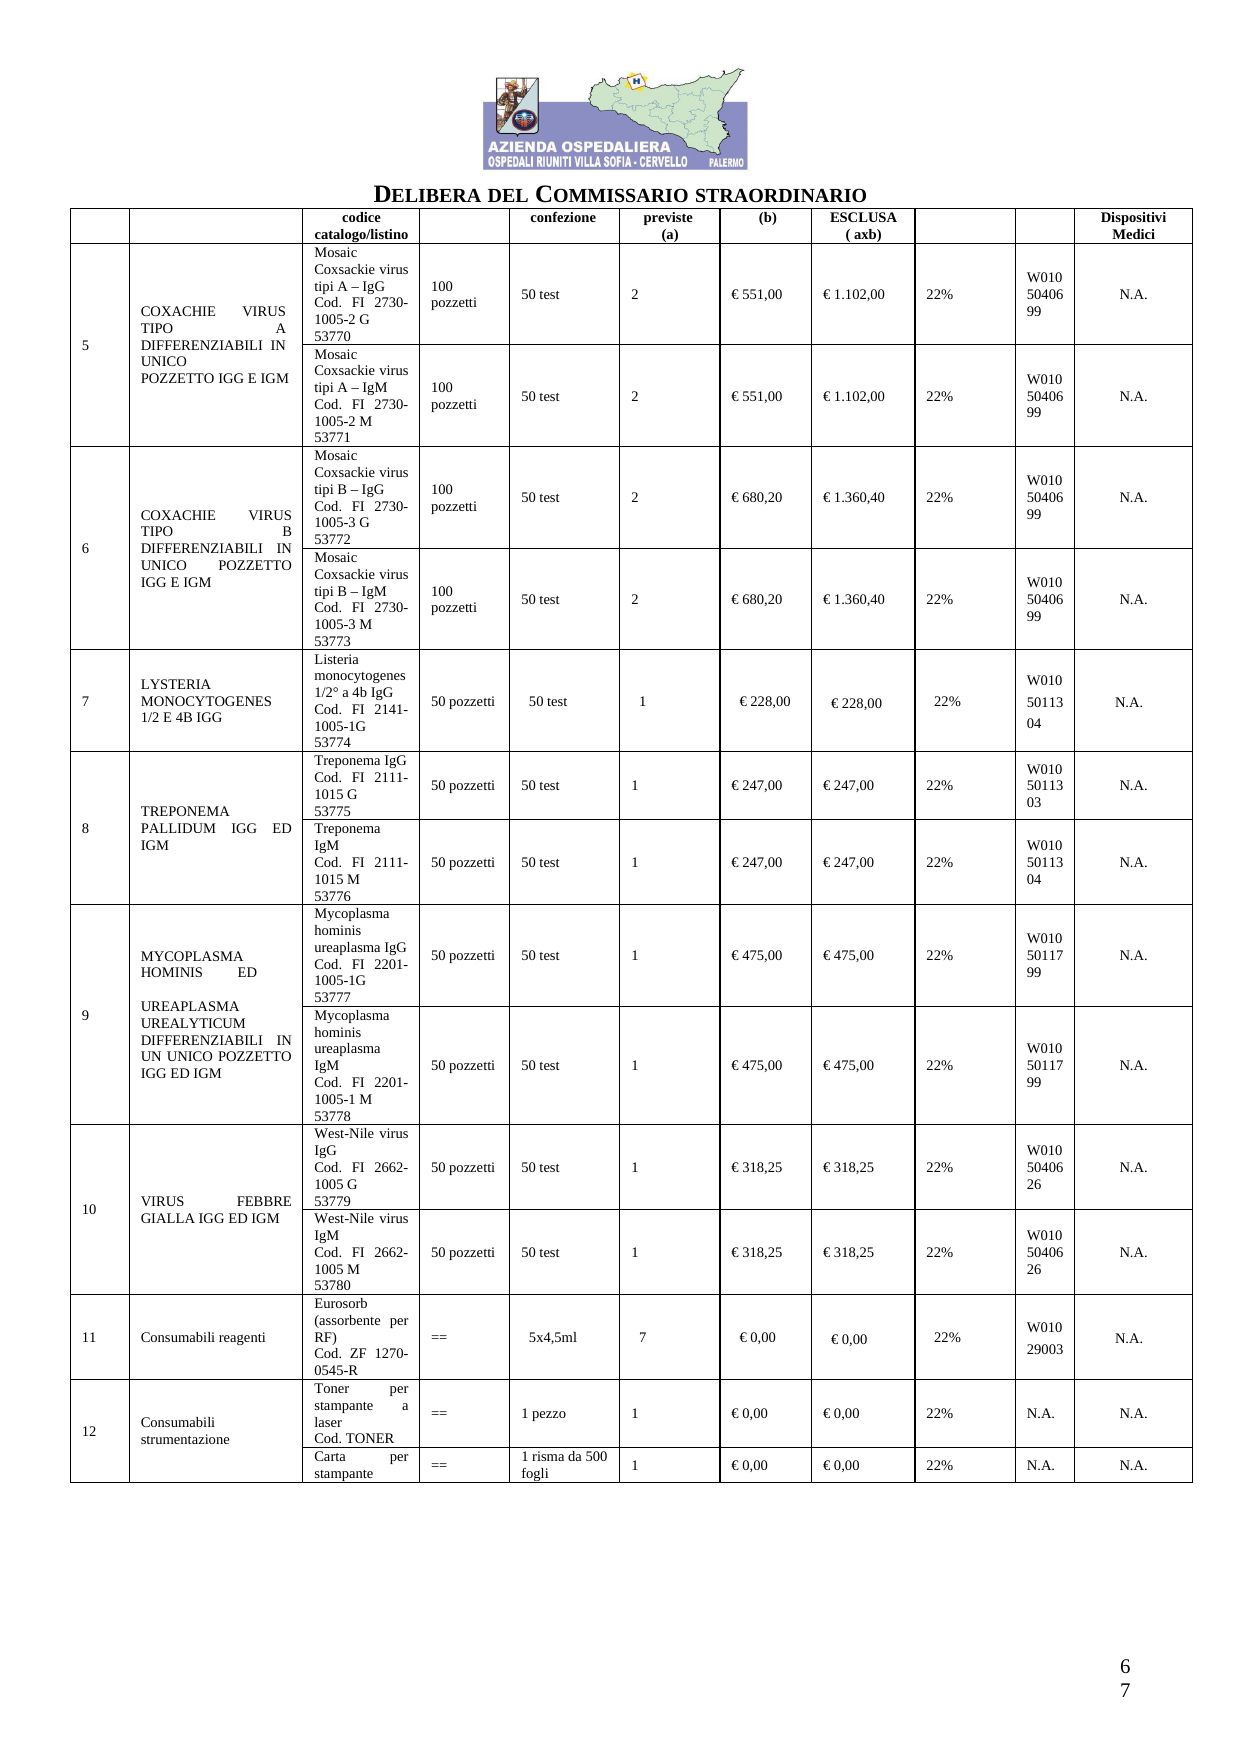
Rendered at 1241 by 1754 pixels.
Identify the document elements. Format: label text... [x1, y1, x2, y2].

table_cell 50 test [510, 820, 619, 904]
table_cell confezione [510, 209, 619, 243]
table_cell € 228,00 [721, 650, 811, 751]
table_cell [130, 209, 302, 243]
table_cell € 0,00 [812, 1380, 914, 1447]
table_cell 1 [620, 752, 719, 819]
table_cell 100 pozzetti [420, 549, 509, 649]
table_cell 50 test [510, 549, 619, 649]
table_cell 10 [71, 1125, 129, 1294]
table_cell N.A. [1016, 1448, 1074, 1482]
table_cell 2 [620, 244, 719, 344]
table_cell 1 risma da 500 fogli [510, 1448, 619, 1482]
table_cell 5 [71, 244, 129, 446]
table_cell 50 test [510, 1210, 619, 1294]
table_cell 22% [916, 1007, 1015, 1124]
table_cell Mosaic Coxsackie virus tipi B – IgG Cod. FI 2730-1005-3 G 53772 [303, 447, 419, 548]
table_cell == [420, 1295, 509, 1379]
table_cell Toner per stampante a laser Cod. TONER [303, 1380, 419, 1447]
table_cell LYSTERIA MONOCYTOGENES 1/2 E 4B IGG [130, 650, 302, 751]
table_cell 50 test [510, 1007, 619, 1124]
table_cell Listeria monocytogenes 1/2° a 4b IgG Cod. FI 2141-1005-1G 53774 [303, 650, 419, 751]
table_cell € 318,25 [721, 1125, 811, 1209]
table_cell € 318,25 [812, 1125, 914, 1209]
table_cell € 1.102,00 [812, 345, 914, 446]
table_cell N.A. [1075, 650, 1192, 751]
table_cell [71, 209, 129, 243]
table_cell COXACHIE VIRUS TIPO A DIFFERENZIABILI IN UNICO POZZETTO IGG E IGM [130, 244, 302, 446]
table_cell Eurosorb (assorbente per RF) Cod. ZF 1270-0545-R [303, 1295, 419, 1379]
table_cell € 0,00 [721, 1448, 811, 1482]
table_cell N.A. [1075, 905, 1192, 1006]
table_cell W0105040699 [1016, 244, 1074, 344]
table_cell 8 [71, 752, 129, 904]
table_cell 50 test [510, 1125, 619, 1209]
table_cell Carta per stampante [303, 1448, 419, 1482]
table_cell N.A. [1075, 1448, 1192, 1482]
table_cell 1 [620, 1210, 719, 1294]
table_cell 22% [916, 1295, 1015, 1379]
table_cell Mosaic Coxsackie virus tipi A – IgM Cod. FI 2730-1005-2 M 53771 [303, 345, 419, 446]
table_cell 50 pozzetti [420, 1210, 509, 1294]
table_cell West-Nile virus IgG Cod. FI 2662-1005 G 53779 [303, 1125, 419, 1209]
table_cell 9 [71, 905, 129, 1124]
table_cell € 318,25 [721, 1210, 811, 1294]
table_cell Treponema IgG Cod. FI 2111-1015 G 53775 [303, 752, 419, 819]
table_cell 7 [620, 1295, 719, 1379]
table_cell West-Nile virus IgM Cod. FI 2662-1005 M 53780 [303, 1210, 419, 1294]
table_cell ESCLUSA ( axb) [812, 209, 914, 243]
table_cell W01029003 [1016, 1295, 1074, 1379]
table_cell Dispositivi Medici [1075, 209, 1192, 243]
table_cell € 0,00 [721, 1380, 811, 1447]
table_cell MYCOPLASMA HOMINIS ED UREAPLASMA UREALYTICUM DIFFERENZIABILI IN UN UNICO POZZETTO IGG ED IGM [130, 905, 302, 1124]
table_cell W0105040699 [1016, 447, 1074, 548]
table_cell N.A. [1016, 1380, 1074, 1447]
table_cell W0105040626 [1016, 1210, 1074, 1294]
table_cell Consumabili reagenti [130, 1295, 302, 1379]
table_cell 22% [916, 549, 1015, 649]
table_cell 50 pozzetti [420, 1007, 509, 1124]
table_cell € 0,00 [812, 1448, 914, 1482]
table_cell N.A. [1075, 244, 1192, 344]
table_cell € 247,00 [721, 820, 811, 904]
table_cell € 551,00 [721, 345, 811, 446]
table_cell N.A. [1075, 447, 1192, 548]
table_cell 22% [916, 244, 1015, 344]
table_cell Mosaic Coxsackie virus tipi B – IgM Cod. FI 2730-1005-3 M 53773 [303, 549, 419, 649]
table_cell 22% [916, 820, 1015, 904]
table_cell € 228,00 [812, 650, 914, 751]
table_cell 6 [71, 447, 129, 649]
table_cell 50 test [510, 244, 619, 344]
table_cell € 475,00 [721, 905, 811, 1006]
table_cell 11 [71, 1295, 129, 1379]
table_cell 1 [620, 1125, 719, 1209]
table_cell 100 pozzetti [420, 345, 509, 446]
table_cell 100 pozzetti [420, 447, 509, 548]
table_cell VIRUS FEBBRE GIALLA IGG ED IGM [130, 1125, 302, 1294]
table_cell € 680,20 [721, 549, 811, 649]
table_cell € 680,20 [721, 447, 811, 548]
table_cell 22% [916, 1448, 1015, 1482]
table_cell (b) [721, 209, 811, 243]
table_cell 50 test [510, 752, 619, 819]
table_cell € 475,00 [721, 1007, 811, 1124]
table_cell 50 pozzetti [420, 1125, 509, 1209]
table_cell == [420, 1448, 509, 1482]
table_cell 50 test [510, 345, 619, 446]
table_cell 22% [916, 1125, 1015, 1209]
table_cell TREPONEMA PALLIDUM IGG ED IGM [130, 752, 302, 904]
table_cell € 247,00 [812, 752, 914, 819]
table_cell 22% [916, 345, 1015, 446]
table_cell COXACHIE VIRUS TIPO B DIFFERENZIABILI IN UNICO POZZETTO IGG E IGM [130, 447, 302, 649]
table_cell 7 [71, 650, 129, 751]
table_cell Mycoplasma hominis ureaplasma IgG Cod. FI 2201-1005-1G 53777 [303, 905, 419, 1006]
table_cell 22% [916, 1210, 1015, 1294]
table_cell 5x4,5ml [510, 1295, 619, 1379]
table_cell 2 [620, 345, 719, 446]
table_cell 1 [620, 1007, 719, 1124]
table_cell 1 [620, 1448, 719, 1482]
table_cell € 247,00 [812, 820, 914, 904]
table_cell 50 pozzetti [420, 752, 509, 819]
table_cell N.A. [1075, 752, 1192, 819]
table_cell 22% [916, 650, 1015, 751]
table_cell 2 [620, 549, 719, 649]
table_cell N.A. [1075, 1125, 1192, 1209]
table_cell 22% [916, 1380, 1015, 1447]
table_cell 50 pozzetti [420, 905, 509, 1006]
table_cell N.A. [1075, 1007, 1192, 1124]
table_cell € 1.102,00 [812, 244, 914, 344]
table_cell € 247,00 [721, 752, 811, 819]
table_cell W0105011303 [1016, 752, 1074, 819]
table_cell W0105011304 [1016, 650, 1074, 751]
table_cell W0105011799 [1016, 905, 1074, 1006]
table_cell N.A. [1075, 820, 1192, 904]
table_cell W0105011799 [1016, 1007, 1074, 1124]
table_cell 1 [620, 1380, 719, 1447]
table_cell N.A. [1075, 1380, 1192, 1447]
table_cell 50 pozzetti [420, 820, 509, 904]
table_cell W0105040626 [1016, 1125, 1074, 1209]
table_cell € 475,00 [812, 905, 914, 1006]
table_cell W0105011304 [1016, 820, 1074, 904]
table_cell 1 [620, 905, 719, 1006]
table_cell == [420, 1380, 509, 1447]
table_cell 2 [620, 447, 719, 548]
table_cell [1016, 209, 1074, 243]
table_cell 22% [916, 447, 1015, 548]
table_cell N.A. [1075, 345, 1192, 446]
table_cell codice catalogo/listino [303, 209, 419, 243]
table_cell 22% [916, 905, 1015, 1006]
table_cell W0105040699 [1016, 345, 1074, 446]
table_cell 100 pozzetti [420, 244, 509, 344]
table_cell N.A. [1075, 1295, 1192, 1379]
table_cell [916, 209, 1015, 243]
table_cell € 0,00 [812, 1295, 914, 1379]
table_cell Mycoplasma hominis ureaplasma IgM Cod. FI 2201-1005-1 M 53778 [303, 1007, 419, 1124]
table_cell 50 pozzetti [420, 650, 509, 751]
table_cell previste (a) [620, 209, 719, 243]
table_cell Mosaic Coxsackie virus tipi A – IgG Cod. FI 2730-1005-2 G 53770 [303, 244, 419, 344]
table_cell W0105040699 [1016, 549, 1074, 649]
table_cell Consumabili strumentazione [130, 1380, 302, 1482]
table_cell € 551,00 [721, 244, 811, 344]
table_cell 50 test [510, 650, 619, 751]
table_cell 1 [620, 820, 719, 904]
table_cell 1 pezzo [510, 1380, 619, 1447]
table_cell € 1.360,40 [812, 549, 914, 649]
table_cell 1 [620, 650, 719, 751]
table_cell N.A. [1075, 549, 1192, 649]
table_cell € 475,00 [812, 1007, 914, 1124]
table_cell € 0,00 [721, 1295, 811, 1379]
table_cell [420, 209, 509, 243]
table_cell 12 [71, 1380, 129, 1482]
table_cell € 318,25 [812, 1210, 914, 1294]
table_cell 22% [916, 752, 1015, 819]
table_cell € 1.360,40 [812, 447, 914, 548]
table_cell N.A. [1075, 1210, 1192, 1294]
table_cell Treponema IgM Cod. FI 2111-1015 M 53776 [303, 820, 419, 904]
table_cell 50 test [510, 905, 619, 1006]
table_cell 50 test [510, 447, 619, 548]
